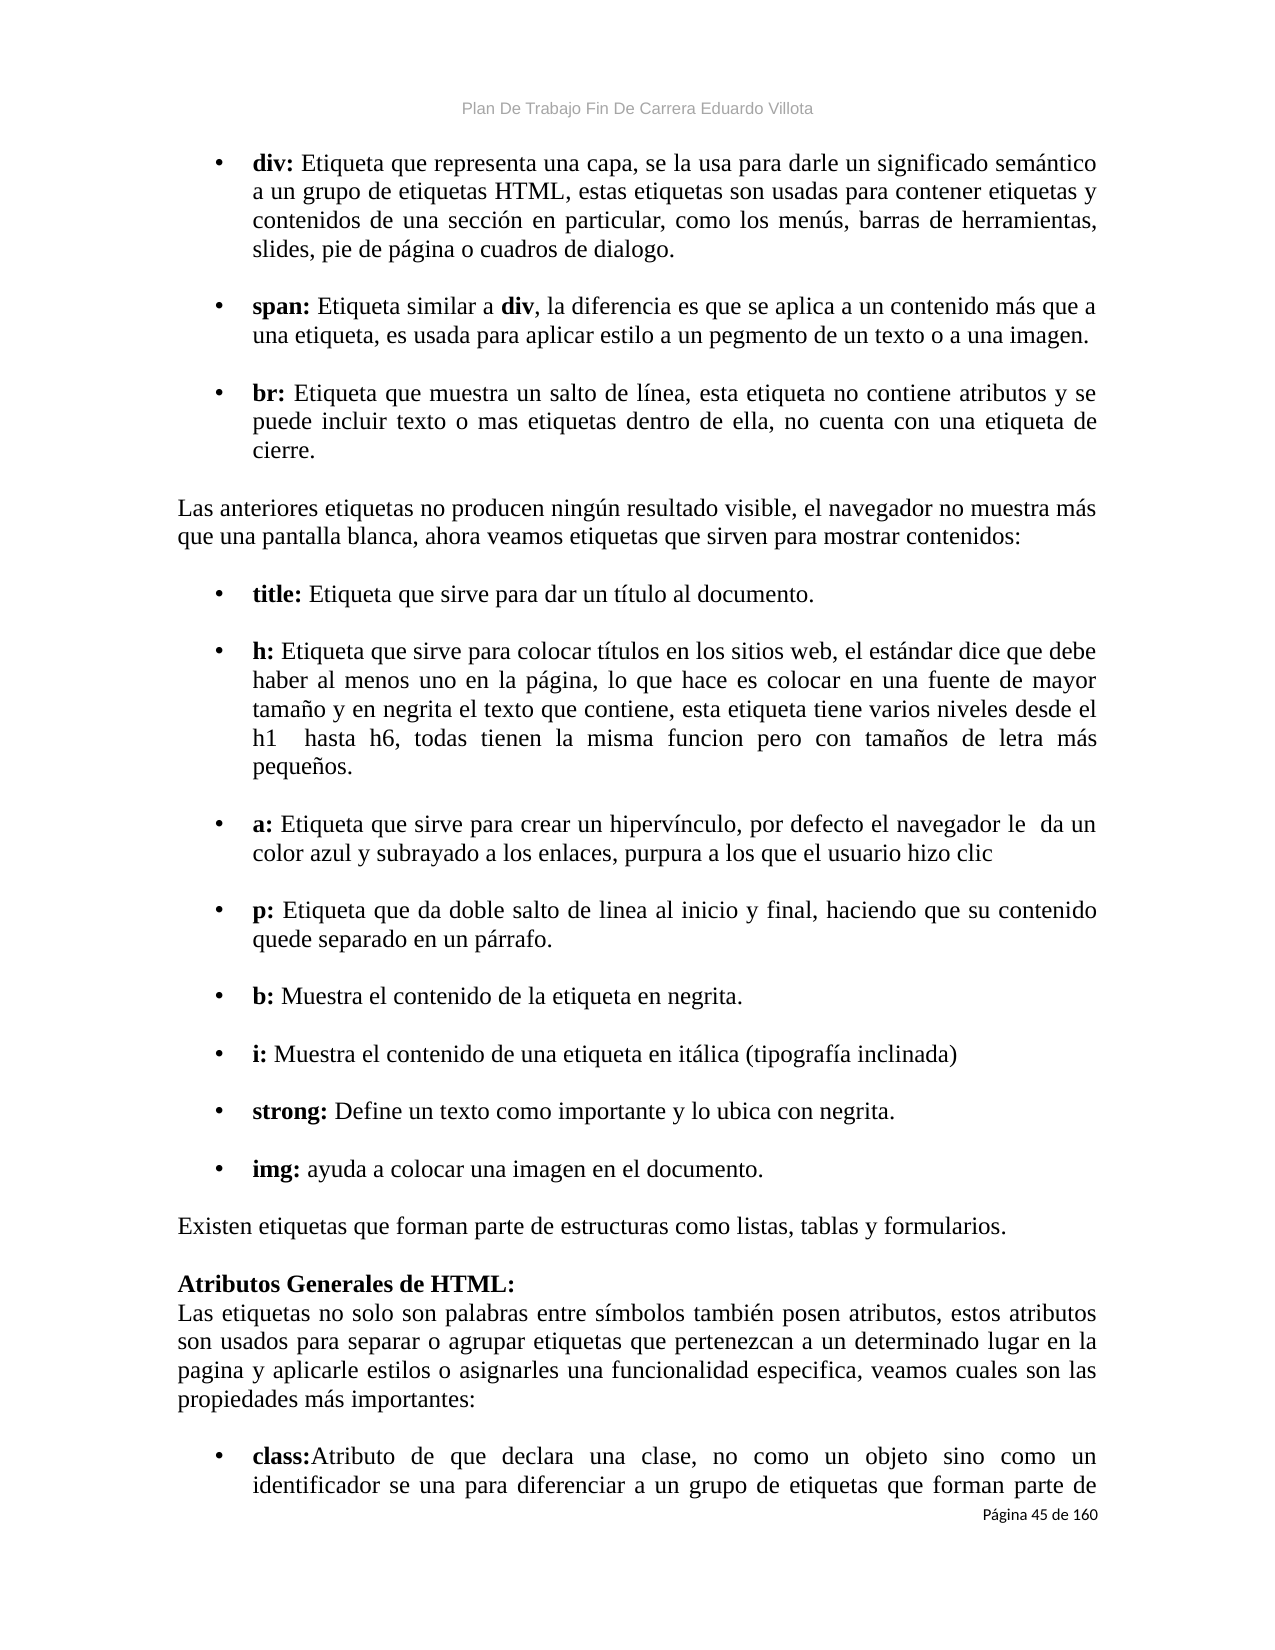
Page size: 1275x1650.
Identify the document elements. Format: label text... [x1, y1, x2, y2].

list p: Etiqueta que da doble salto de linea al inicio y final, haciendo que su contenido quede separado en un párrafo. [215, 895, 1098, 953]
list span: Etiqueta similar a div, la diferencia es que se aplica a un contenido más que a una etiqueta, es usada para aplicar estilo a un pegmento de un texto o a una imagen. [215, 291, 1098, 349]
list b: Muestra el contenido de la etiqueta en negrita. [215, 981, 1098, 1010]
list title: Etiqueta que sirve para dar un título al documento. [215, 579, 1098, 608]
text Atributos Generales de HTML: [177, 1269, 1098, 1298]
list strong: Define un texto como importante y lo ubica con negrita. [215, 1096, 1098, 1125]
list div: Etiqueta que representa una capa, se la usa para darle un significado semántico a un grupo de etiquetas HTML, estas etiquetas son usadas para contener etiquetas y contenidos de una sección en particular, como los menús, barras de herramientas, slides, pie de página o cuadros de dialogo. [215, 148, 1098, 263]
list h: Etiqueta que sirve para colocar títulos en los sitios web, el estándar dice que debe haber al menos uno en la página, lo que hace es colocar en una fuente de mayor tamaño y en negrita el texto que contiene, esta etiqueta tiene varios niveles desde el h1 hasta h6, todas tienen la misma funcion pero con tamaños de letra más pequeños. [215, 636, 1098, 780]
text Las anteriores etiquetas no producen ningún resultado visible, el navegador no muestra más que una pantalla blanca, ahora veamos etiquetas que sirven para mostrar contenidos: [177, 493, 1098, 550]
list a: Etiqueta que sirve para crear un hipervínculo, por defecto el navegador le da un color azul y subrayado a los enlaces, purpura a los que el usuario hizo clic [215, 809, 1098, 866]
text Existen etiquetas que forman parte de estructuras como listas, tablas y formularios. [177, 1211, 1098, 1240]
list img: ayuda a colocar una imagen en el documento. [215, 1154, 1098, 1183]
list class:Atributo de que declara una clase, no como un objeto sino como un identificador se una para diferenciar a un grupo de etiquetas que forman parte de [215, 1441, 1098, 1499]
list br: Etiqueta que muestra un salto de línea, esta etiqueta no contiene atributos y se puede incluir texto o mas etiquetas dentro de ella, no cuenta con una etiqueta de cierre. [215, 378, 1098, 464]
text Las etiquetas no solo son palabras entre símbolos también posen atributos, estos atributos son usados para separar o agrupar etiquetas que pertenezcan a un determinado lugar en la pagina y aplicarle estilos o asignarles una funcionalidad especifica, veamos cuales son las propiedades más importantes: [177, 1298, 1098, 1413]
list i: Muestra el contenido de una etiqueta en itálica (tipografía inclinada) [215, 1039, 1098, 1068]
